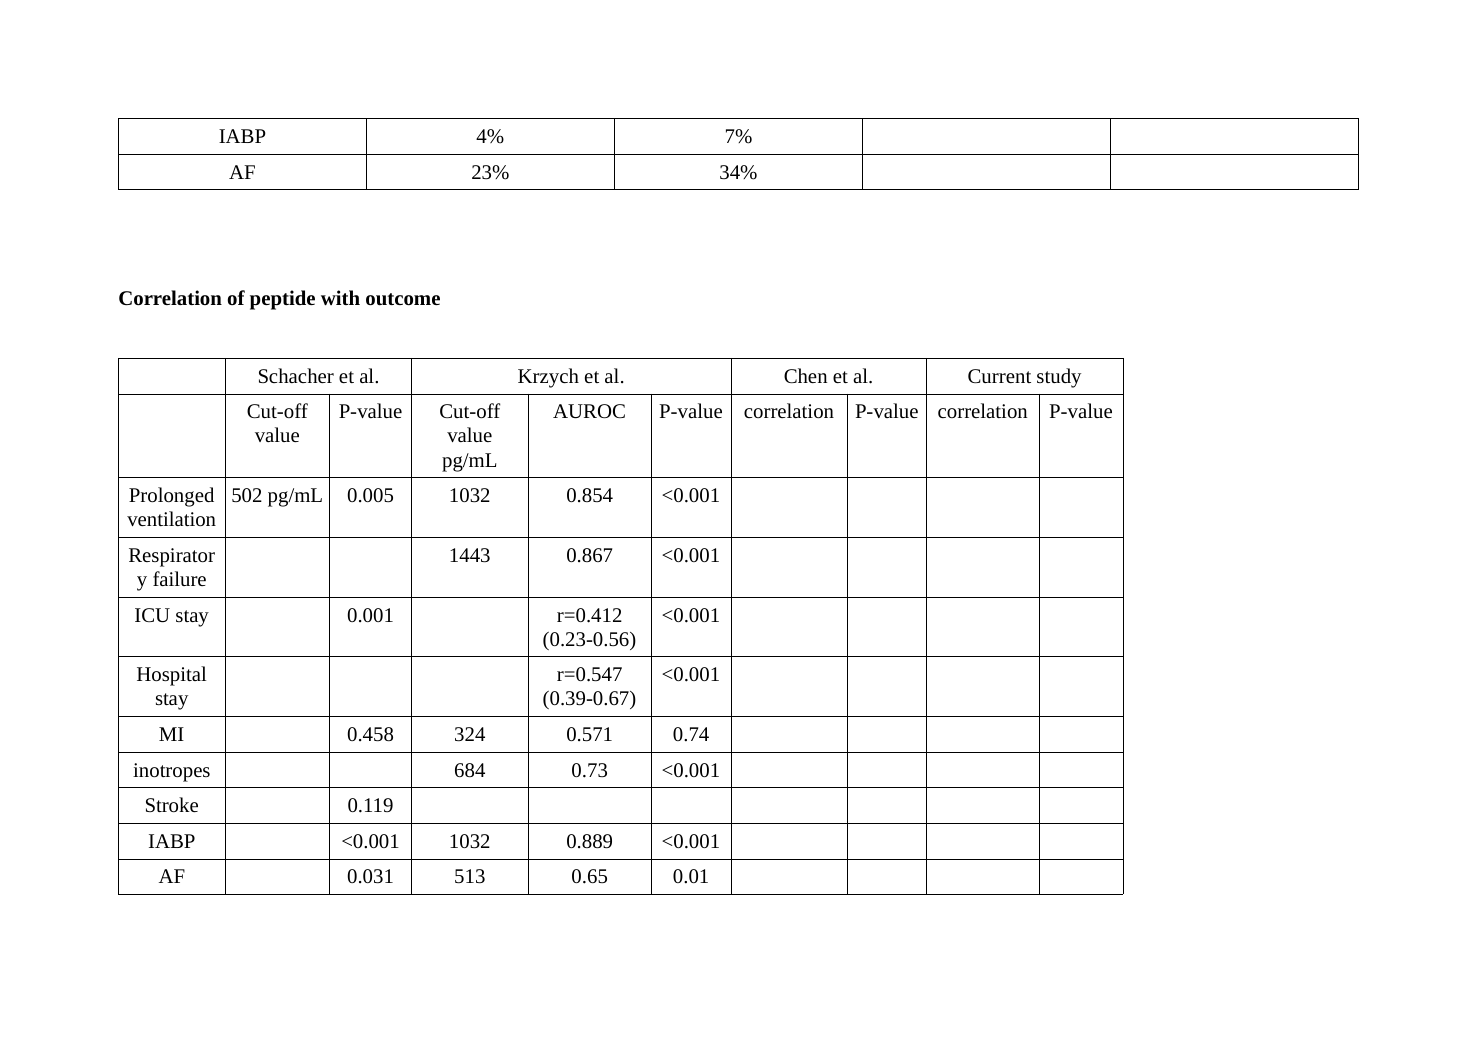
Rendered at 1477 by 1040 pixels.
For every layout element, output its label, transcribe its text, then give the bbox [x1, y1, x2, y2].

table_cell 7% [615, 119, 862, 154]
table_cell [927, 598, 1039, 656]
table_cell [226, 538, 329, 597]
table_cell [732, 657, 847, 716]
table_cell [1040, 478, 1123, 537]
table_cell [848, 824, 926, 858]
table_cell [1040, 657, 1123, 716]
table_cell 0.867 [529, 538, 651, 597]
table_cell <0.001 [652, 657, 731, 716]
table_cell 1032 [412, 824, 528, 858]
table_cell P-value [330, 395, 411, 477]
table_cell [412, 598, 528, 656]
table_cell [732, 824, 847, 858]
table_cell [119, 395, 225, 477]
table_cell [226, 824, 329, 858]
table_cell <0.001 [330, 824, 411, 858]
table_cell 0.031 [330, 860, 411, 894]
table_cell Hospital stay [119, 657, 225, 716]
table_cell [1040, 788, 1123, 823]
table_cell MI [119, 717, 225, 752]
table_cell [863, 155, 1110, 189]
table_cell <0.001 [652, 824, 731, 858]
table_cell P-value [652, 395, 731, 477]
table_cell 23% [367, 155, 614, 189]
table_cell correlation [927, 395, 1039, 477]
table_cell [848, 657, 926, 716]
table_cell <0.001 [652, 598, 731, 656]
table_cell [732, 598, 847, 656]
table_cell [1040, 538, 1123, 597]
table_cell 684 [412, 753, 528, 787]
table_cell [226, 657, 329, 716]
table_cell [1111, 155, 1358, 189]
table_cell r=0.412 (0.23-0.56) [529, 598, 651, 656]
table_cell [848, 753, 926, 787]
table_cell [1040, 598, 1123, 656]
table_cell 0.74 [652, 717, 731, 752]
table_cell [1111, 119, 1358, 154]
table_cell [330, 753, 411, 787]
table_header Current study [927, 359, 1123, 393]
table_cell r=0.547 (0.39-0.67) [529, 657, 651, 716]
table_cell ICU stay [119, 598, 225, 656]
table_cell 0.001 [330, 598, 411, 656]
table_cell [226, 788, 329, 823]
table_cell [732, 753, 847, 787]
table_header Chen et al. [732, 359, 926, 393]
table_cell 0.73 [529, 753, 651, 787]
table_cell [330, 538, 411, 597]
table_cell 34% [615, 155, 862, 189]
table_cell [927, 788, 1039, 823]
table_cell [848, 538, 926, 597]
table_cell 0.005 [330, 478, 411, 537]
table_cell <0.001 [652, 753, 731, 787]
table_cell AF [119, 860, 225, 894]
table_cell P-value [1040, 395, 1123, 477]
table_cell Cut-off value pg/mL [412, 395, 528, 477]
table_cell [732, 478, 847, 537]
table_cell <0.001 [652, 538, 731, 597]
table_cell [330, 657, 411, 716]
table_cell P-value [848, 395, 926, 477]
table_cell 0.458 [330, 717, 411, 752]
table_cell [226, 598, 329, 656]
table_cell [1040, 824, 1123, 858]
table_cell 1032 [412, 478, 528, 537]
table_cell [1040, 717, 1123, 752]
table_cell 513 [412, 860, 528, 894]
table_cell 0.65 [529, 860, 651, 894]
table_cell [412, 657, 528, 716]
table_cell 0.119 [330, 788, 411, 823]
table_cell [927, 753, 1039, 787]
table_cell [848, 478, 926, 537]
text Correlation of peptide with outcome [118, 286, 1358, 310]
table_cell [927, 860, 1039, 894]
table_cell 324 [412, 717, 528, 752]
table_cell AF [119, 155, 366, 189]
table_cell 502 pg/mL [226, 478, 329, 537]
table_cell [732, 788, 847, 823]
table_cell [927, 717, 1039, 752]
table_cell [927, 657, 1039, 716]
table_cell [226, 860, 329, 894]
table_cell [848, 598, 926, 656]
table_cell [927, 824, 1039, 858]
table_cell 4% [367, 119, 614, 154]
table_cell Cut-off value [226, 395, 329, 477]
table_cell [732, 717, 847, 752]
table_cell [1040, 860, 1123, 894]
table_header [119, 359, 225, 393]
table_cell [1040, 753, 1123, 787]
table_cell 1443 [412, 538, 528, 597]
table_cell [848, 860, 926, 894]
table_cell [652, 788, 731, 823]
table_cell [732, 860, 847, 894]
table_cell Stroke [119, 788, 225, 823]
table_cell [529, 788, 651, 823]
table_cell IABP [119, 119, 366, 154]
table_cell IABP [119, 824, 225, 858]
table_cell [732, 538, 847, 597]
table_cell [848, 788, 926, 823]
table_cell Respiratory failure [119, 538, 225, 597]
table_cell [863, 119, 1110, 154]
table_cell AUROC [529, 395, 651, 477]
table_cell 0.854 [529, 478, 651, 537]
table_cell 0.571 [529, 717, 651, 752]
table_cell [927, 478, 1039, 537]
table_cell <0.001 [652, 478, 731, 537]
table_cell [226, 753, 329, 787]
table_header Krzych et al. [412, 359, 731, 393]
table_cell Prolonged ventilation [119, 478, 225, 537]
table_cell [848, 717, 926, 752]
table_cell [412, 788, 528, 823]
table_header Schacher et al. [226, 359, 411, 393]
table_cell [226, 717, 329, 752]
table_cell correlation [732, 395, 847, 477]
table_cell inotropes [119, 753, 225, 787]
table_cell 0.01 [652, 860, 731, 894]
table_cell [927, 538, 1039, 597]
table_cell 0.889 [529, 824, 651, 858]
